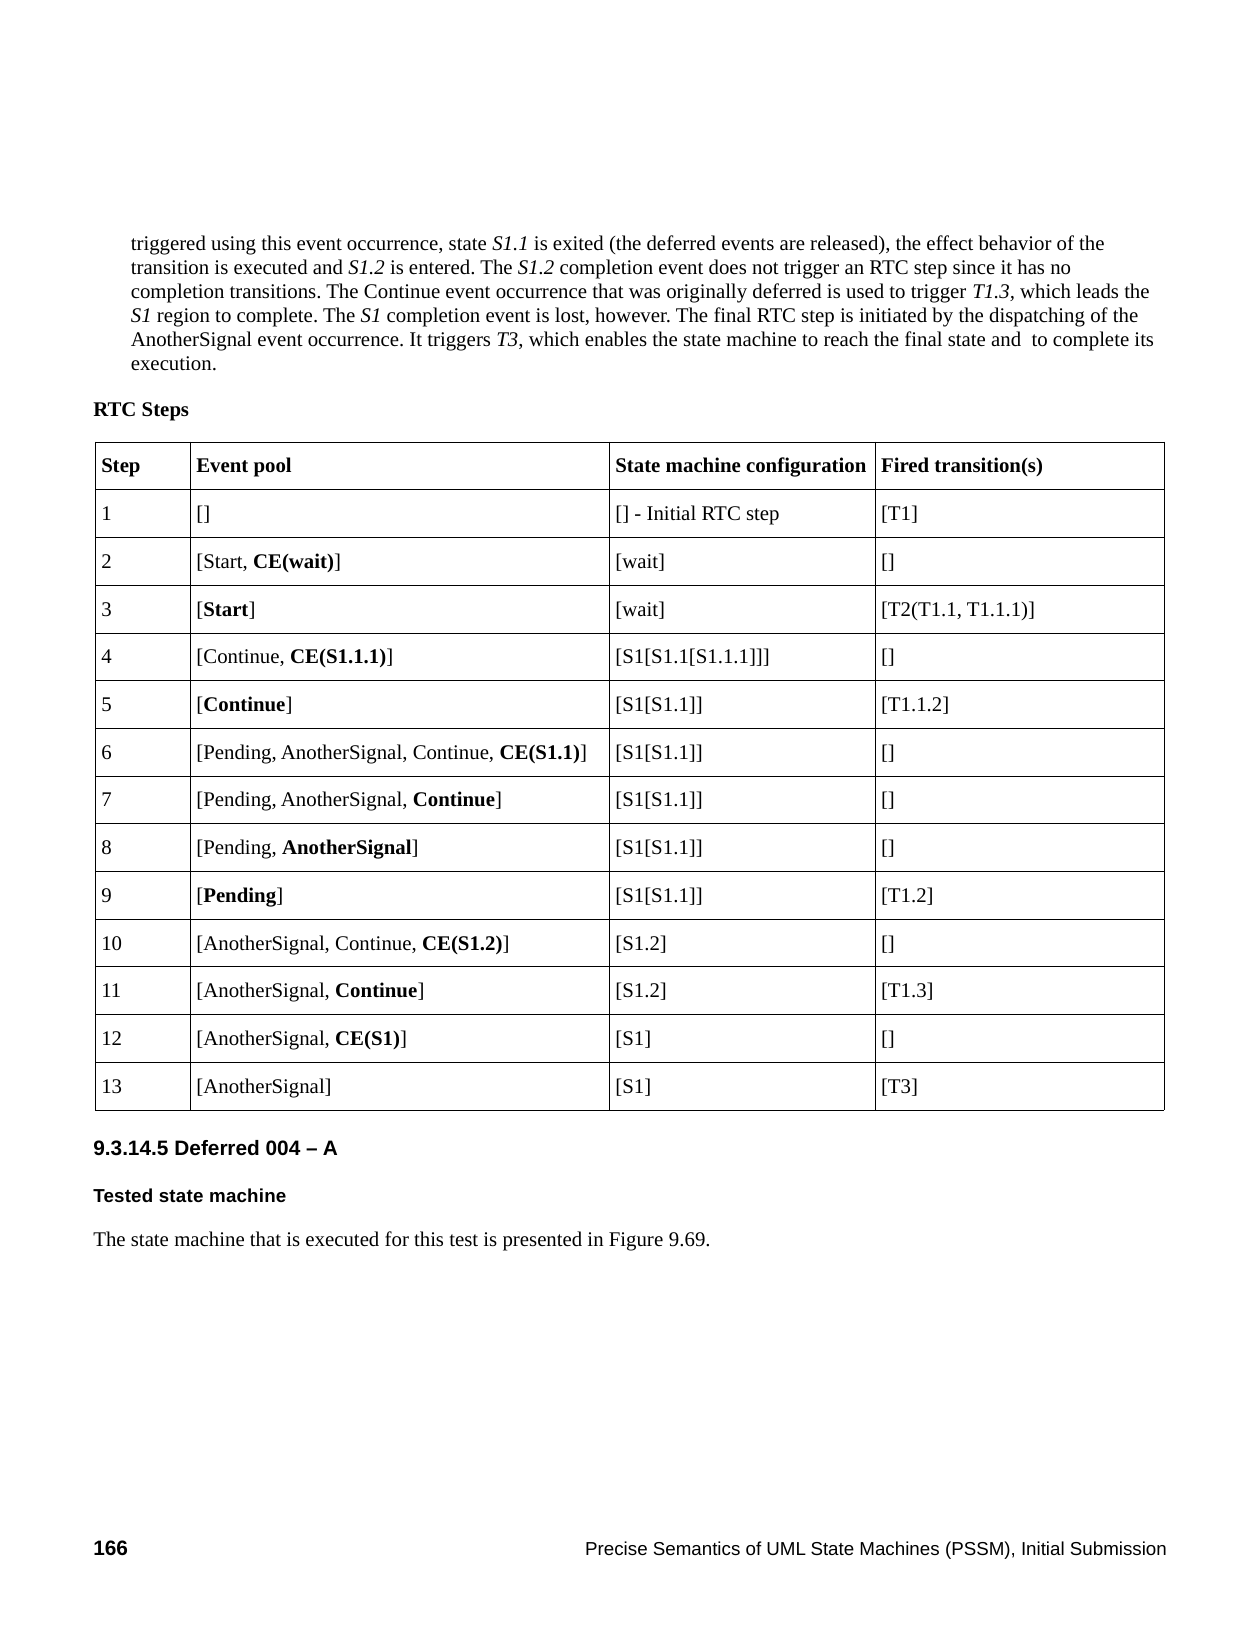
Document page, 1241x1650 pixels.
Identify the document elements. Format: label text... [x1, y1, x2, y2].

table_cell 10 [96, 920, 190, 966]
table_cell [S1[S1.1[S1.1.1]]] [610, 634, 875, 680]
table_cell 3 [96, 586, 190, 632]
table_cell [Start] [191, 586, 609, 632]
table_cell 1 [96, 490, 190, 537]
table_cell [Pending, AnotherSignal, Continue, CE(S1.1)] [191, 729, 609, 776]
table_header Fired transition(s) [876, 443, 1164, 489]
text RTC Steps [93, 396, 1164, 421]
table_cell [S1[S1.1]] [610, 681, 875, 728]
table_cell 6 [96, 729, 190, 776]
table_cell 4 [96, 634, 190, 680]
table_cell 2 [96, 538, 190, 585]
table_cell [T1.1.2] [876, 681, 1164, 728]
table_cell [] [876, 538, 1164, 585]
table_cell 8 [96, 824, 190, 871]
table_cell [S1.2] [610, 967, 875, 1014]
table_cell [] - Initial RTC step [610, 490, 875, 537]
table_cell 12 [96, 1015, 190, 1062]
table_cell [Continue] [191, 681, 609, 728]
table_cell [S1] [610, 1015, 875, 1062]
table_cell [Continue, CE(S1.1.1)] [191, 634, 609, 680]
table_header Event pool [191, 443, 609, 489]
table_cell [T1] [876, 490, 1164, 537]
table_cell [AnotherSignal, Continue, CE(S1.2)] [191, 920, 609, 966]
table_cell [T1.3] [876, 967, 1164, 1014]
table_cell 7 [96, 777, 190, 823]
table_cell 9 [96, 872, 190, 919]
table_cell 13 [96, 1063, 190, 1109]
text triggered using this event occurrence, state S1.1 is exited (the deferred events are released), the effect behavior of the transition is executed and S1.2 is entered. The S1.2 completion event does not trigger an RTC step since it has no completion transitions. The Continue event occurrence that was originally deferred is used to trigger T1.3, which leads the S1 region to complete. The S1 completion event is lost, however. The final RTC step is initiated by the dispatching of the AnotherSignal event occurrence. It triggers T3, which enables the state machine to reach the final state and to complete its execution. [131, 231, 1164, 375]
subtitle Deferred 004 – A [93, 1134, 1164, 1159]
table_cell [T2(T1.1, T1.1.1)] [876, 586, 1164, 632]
table_cell [AnotherSignal] [191, 1063, 609, 1109]
text The state machine that is executed for this test is presented in Figure 9.69. [93, 1227, 1164, 1251]
table_cell [S1[S1.1]] [610, 872, 875, 919]
table_cell [S1[S1.1]] [610, 777, 875, 823]
table_header Step [96, 443, 190, 489]
table_cell 11 [96, 967, 190, 1014]
table_cell [AnotherSignal, Continue] [191, 967, 609, 1014]
table_cell [T1.2] [876, 872, 1164, 919]
table_cell [Pending, AnotherSignal, Continue] [191, 777, 609, 823]
table_cell [S1] [610, 1063, 875, 1109]
subtitle Tested state machine [93, 1184, 1164, 1206]
table_cell [] [876, 729, 1164, 776]
table_cell [] [876, 777, 1164, 823]
table_cell [] [876, 1015, 1164, 1062]
table_cell [wait] [610, 586, 875, 632]
table_cell [] [876, 634, 1164, 680]
table_header State machine configuration [610, 443, 875, 489]
table_cell [wait] [610, 538, 875, 585]
table_cell [Pending, AnotherSignal] [191, 824, 609, 871]
table_cell 5 [96, 681, 190, 728]
table_cell [S1[S1.1]] [610, 824, 875, 871]
table_cell [] [876, 824, 1164, 871]
table_cell [S1.2] [610, 920, 875, 966]
table_cell [AnotherSignal, CE(S1)] [191, 1015, 609, 1062]
table_cell [Pending] [191, 872, 609, 919]
table_cell [T3] [876, 1063, 1164, 1109]
table_cell [S1[S1.1]] [610, 729, 875, 776]
table_cell [Start, CE(wait)] [191, 538, 609, 585]
table_cell [] [191, 490, 609, 537]
table_cell [] [876, 920, 1164, 966]
